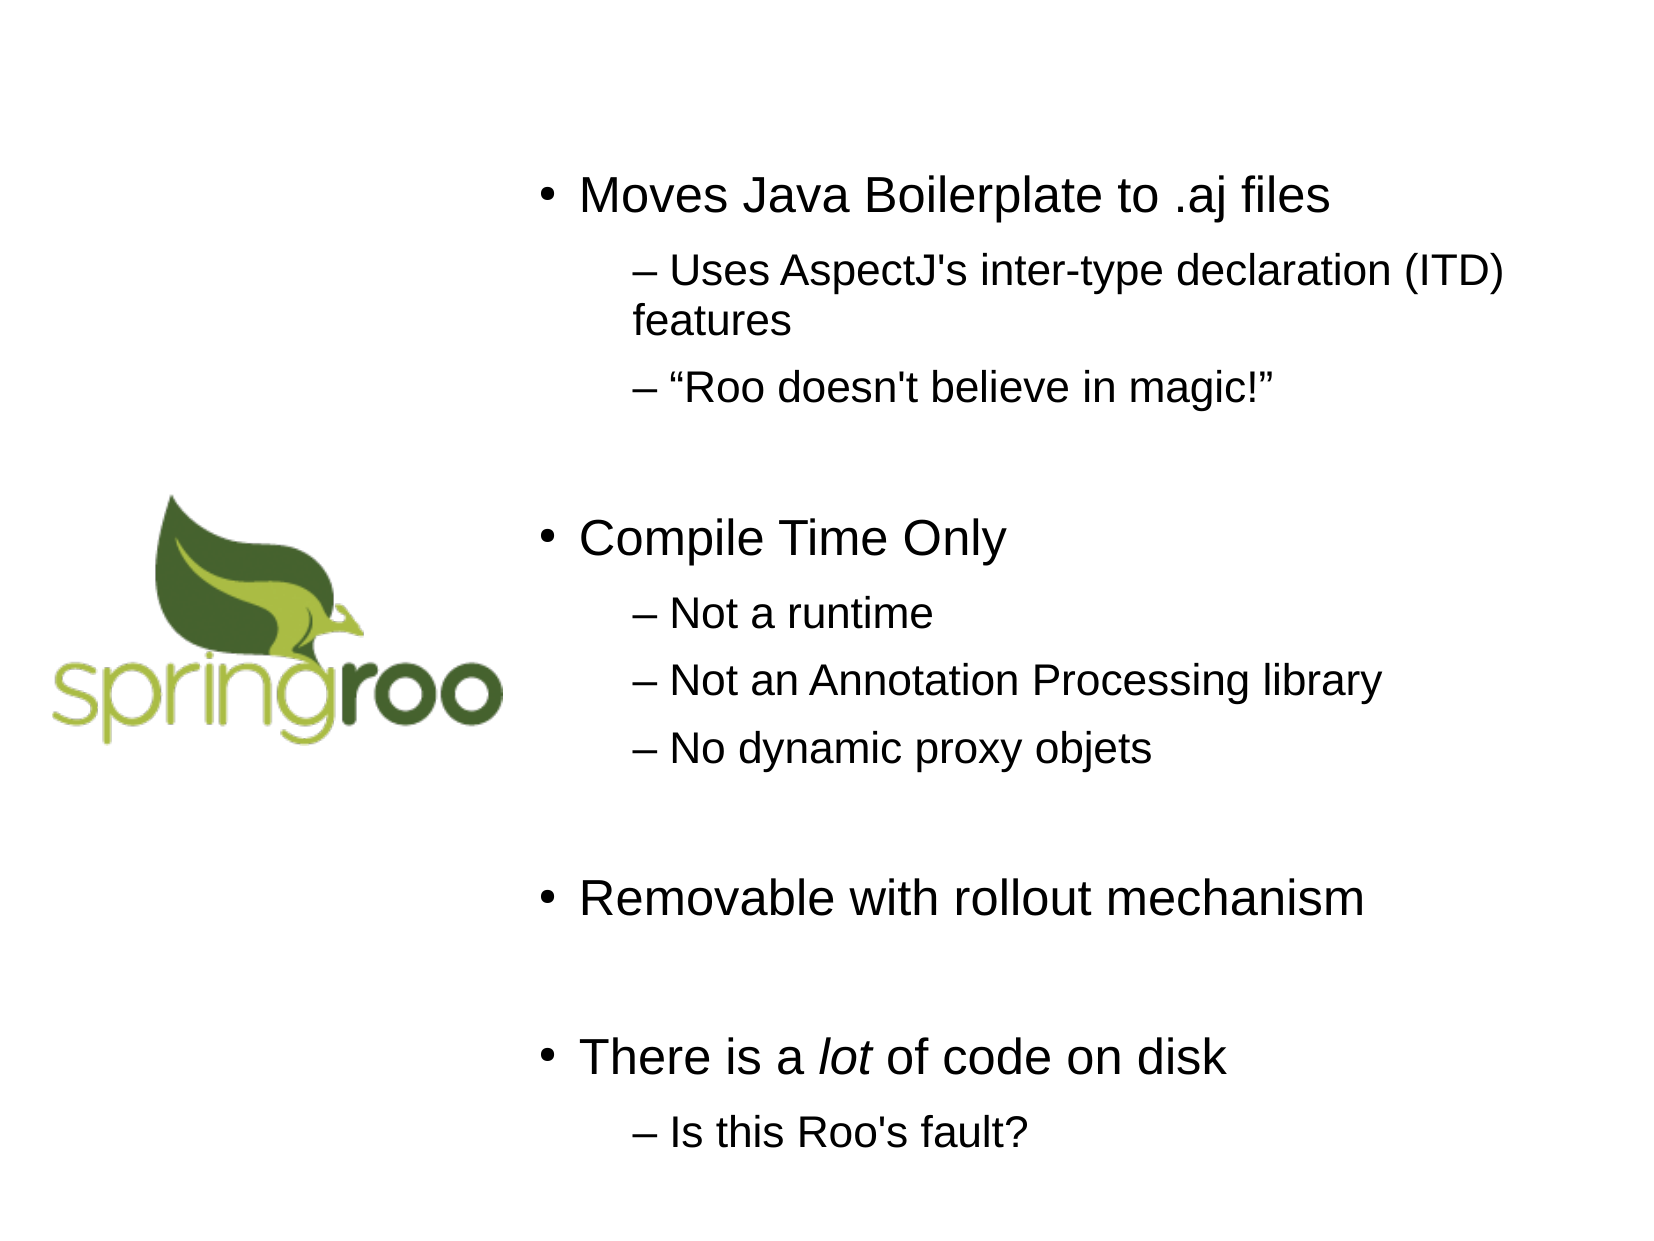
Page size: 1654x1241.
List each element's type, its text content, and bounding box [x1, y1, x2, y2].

picture [52, 494, 503, 746]
list Moves Java Boilerplate to .aj files – Uses AspectJ's inter-type declaration (ITD) features – “Roo doesn't believe in magic!” Compile Time Only – Not a runtime – Not an Annotation Processing library – No dynamic proxy objets Removable with rollout mechanism There is a lot of code on disk – Is this Roo's fault? [525, 166, 1613, 1163]
